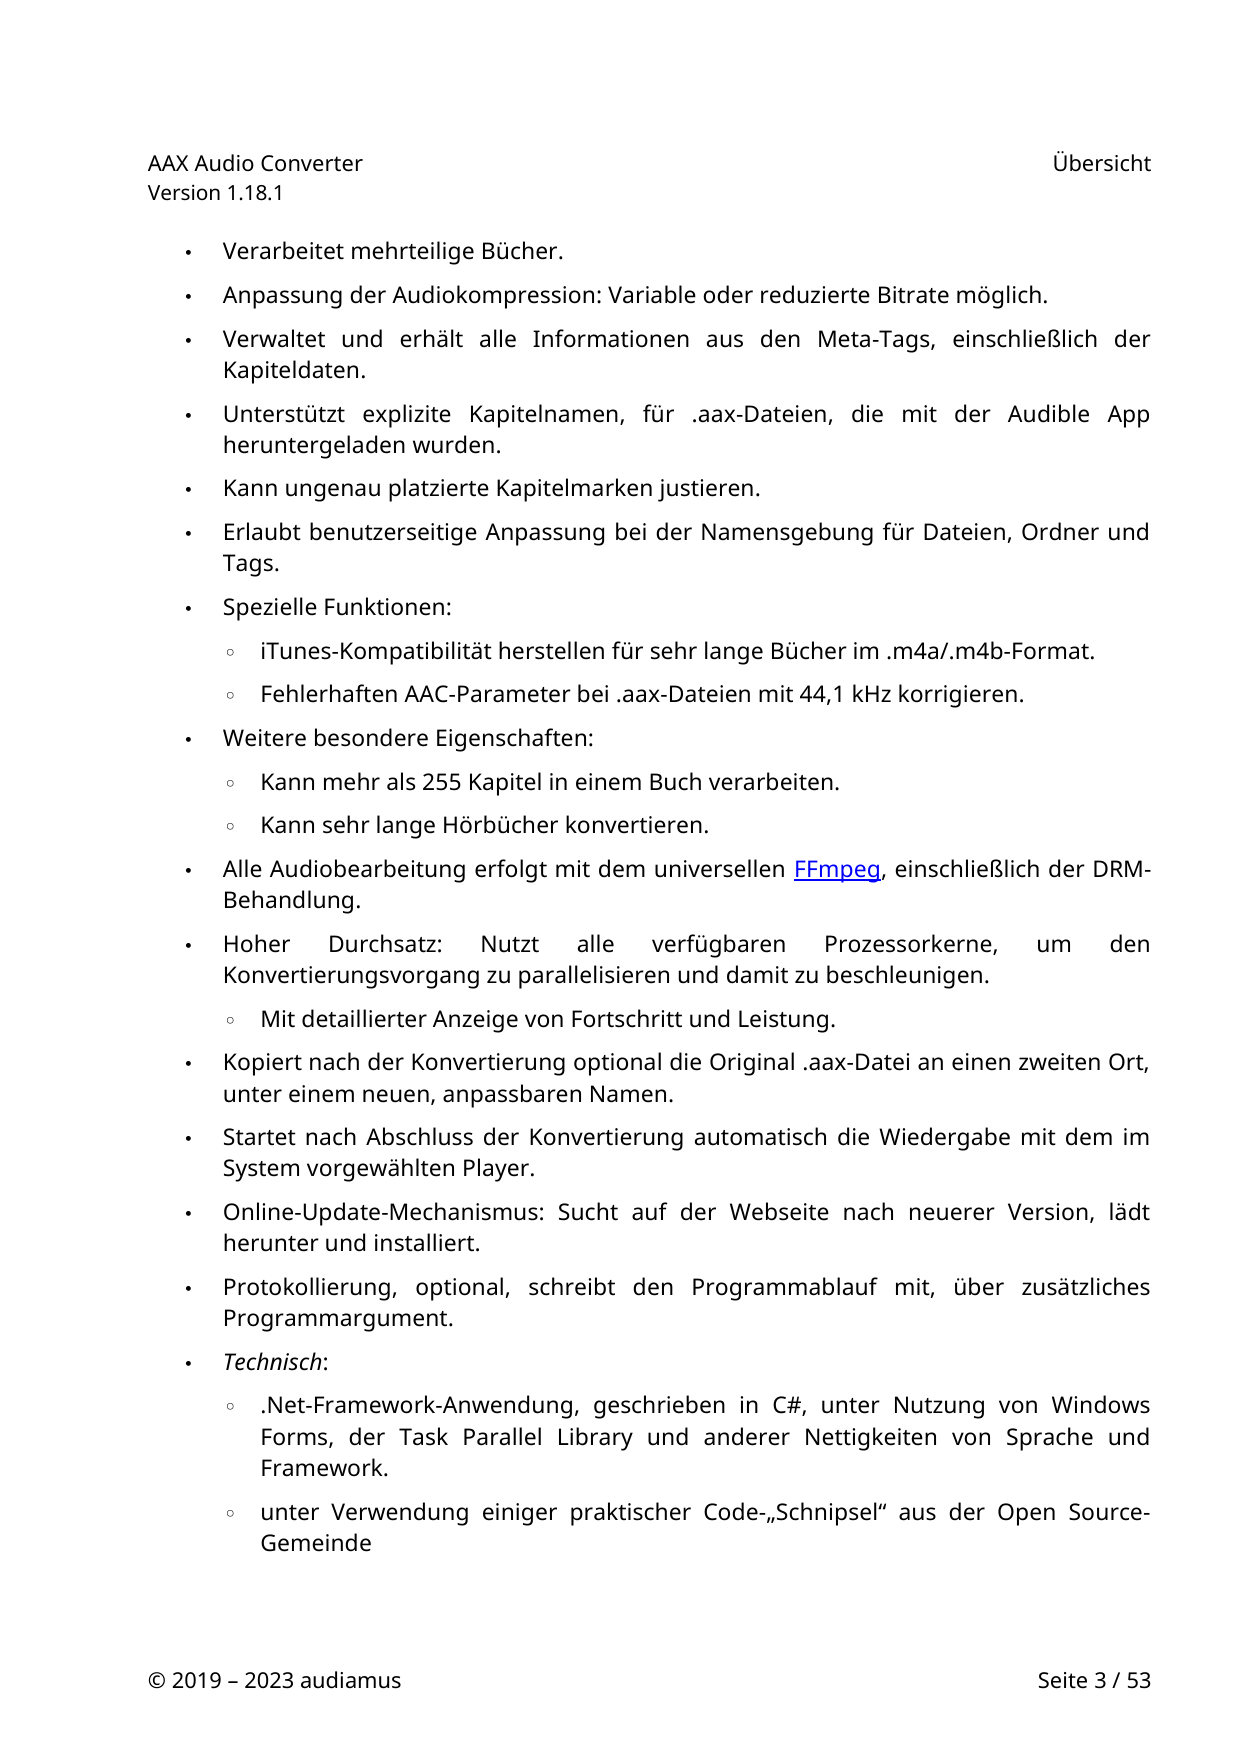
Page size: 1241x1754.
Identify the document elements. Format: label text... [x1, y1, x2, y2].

list Weitere besondere Eigenschaften: [185, 722, 1152, 753]
list .Net-Framework-Anwendung, geschrieben in C#, unter Nutzung von Windows Forms, der Task Parallel Library und anderer Nettigkeiten von Sprache und Framework. [223, 1389, 1152, 1483]
list Fehlerhaften AAC-Parameter bei .aax-Dateien mit 44,1 kHz korrigieren. [223, 678, 1152, 709]
list Mit detaillierter Anzeige von Fortschritt und Leistung. [223, 1003, 1152, 1034]
list Spezielle Funktionen: [185, 591, 1152, 622]
list unter Verwendung einiger praktischer Code-„Schnipsel“ aus der Open Source-Gemeinde [223, 1496, 1152, 1558]
list Kann mehr als 255 Kapitel in einem Buch verarbeiten. [223, 766, 1152, 797]
list Verarbeitet mehrteilige Bücher. [185, 235, 1152, 267]
list Protokollierung, optional, schreibt den Programmablauf mit, über zusätzliches Programmargument. [185, 1271, 1152, 1333]
list Kann ungenau platzierte Kapitelmarken justieren. [185, 472, 1152, 504]
list Verwaltet und erhält alle Informationen aus den Meta-Tags, einschließlich der Kapiteldaten. [185, 323, 1152, 385]
list Unterstützt explizite Kapitelnamen, für .aax-Dateien, die mit der Audible App heruntergeladen wurden. [185, 397, 1152, 460]
list Kopiert nach der Konvertierung optional die Original .aax-Datei an einen zweiten Ort, unter einem neuen, anpassbaren Namen. [185, 1046, 1152, 1109]
list Anpassung der Audiokompression: Variable oder reduzierte Bitrate möglich. [185, 279, 1152, 310]
list Online-Update-Mechanismus: Sucht auf der Webseite nach neuerer Version, lädt herunter und installiert. [185, 1196, 1152, 1258]
list Technisch: [185, 1346, 1152, 1377]
list Hoher Durchsatz: Nutzt alle verfügbaren Prozessorkerne, um den Konvertierungsvorgang zu parallelisieren und damit zu beschleunigen. [185, 928, 1152, 990]
list Kann sehr lange Hörbücher konvertieren. [223, 809, 1152, 840]
list iTunes-Kompatibilität herstellen für sehr lange Bücher im .m4a/.m4b-Format. [223, 634, 1152, 666]
list Alle Audiobearbeitung erfolgt mit dem universellen FFmpeg, einschließlich der DRM-Behandlung. [185, 853, 1152, 915]
list Erlaubt benutzerseitige Anpassung bei der Namensgebung für Dateien, Ordner und Tags. [185, 516, 1152, 578]
list Startet nach Abschluss der Konvertierung automatisch die Wiedergabe mit dem im System vorgewählten Player. [185, 1121, 1152, 1184]
